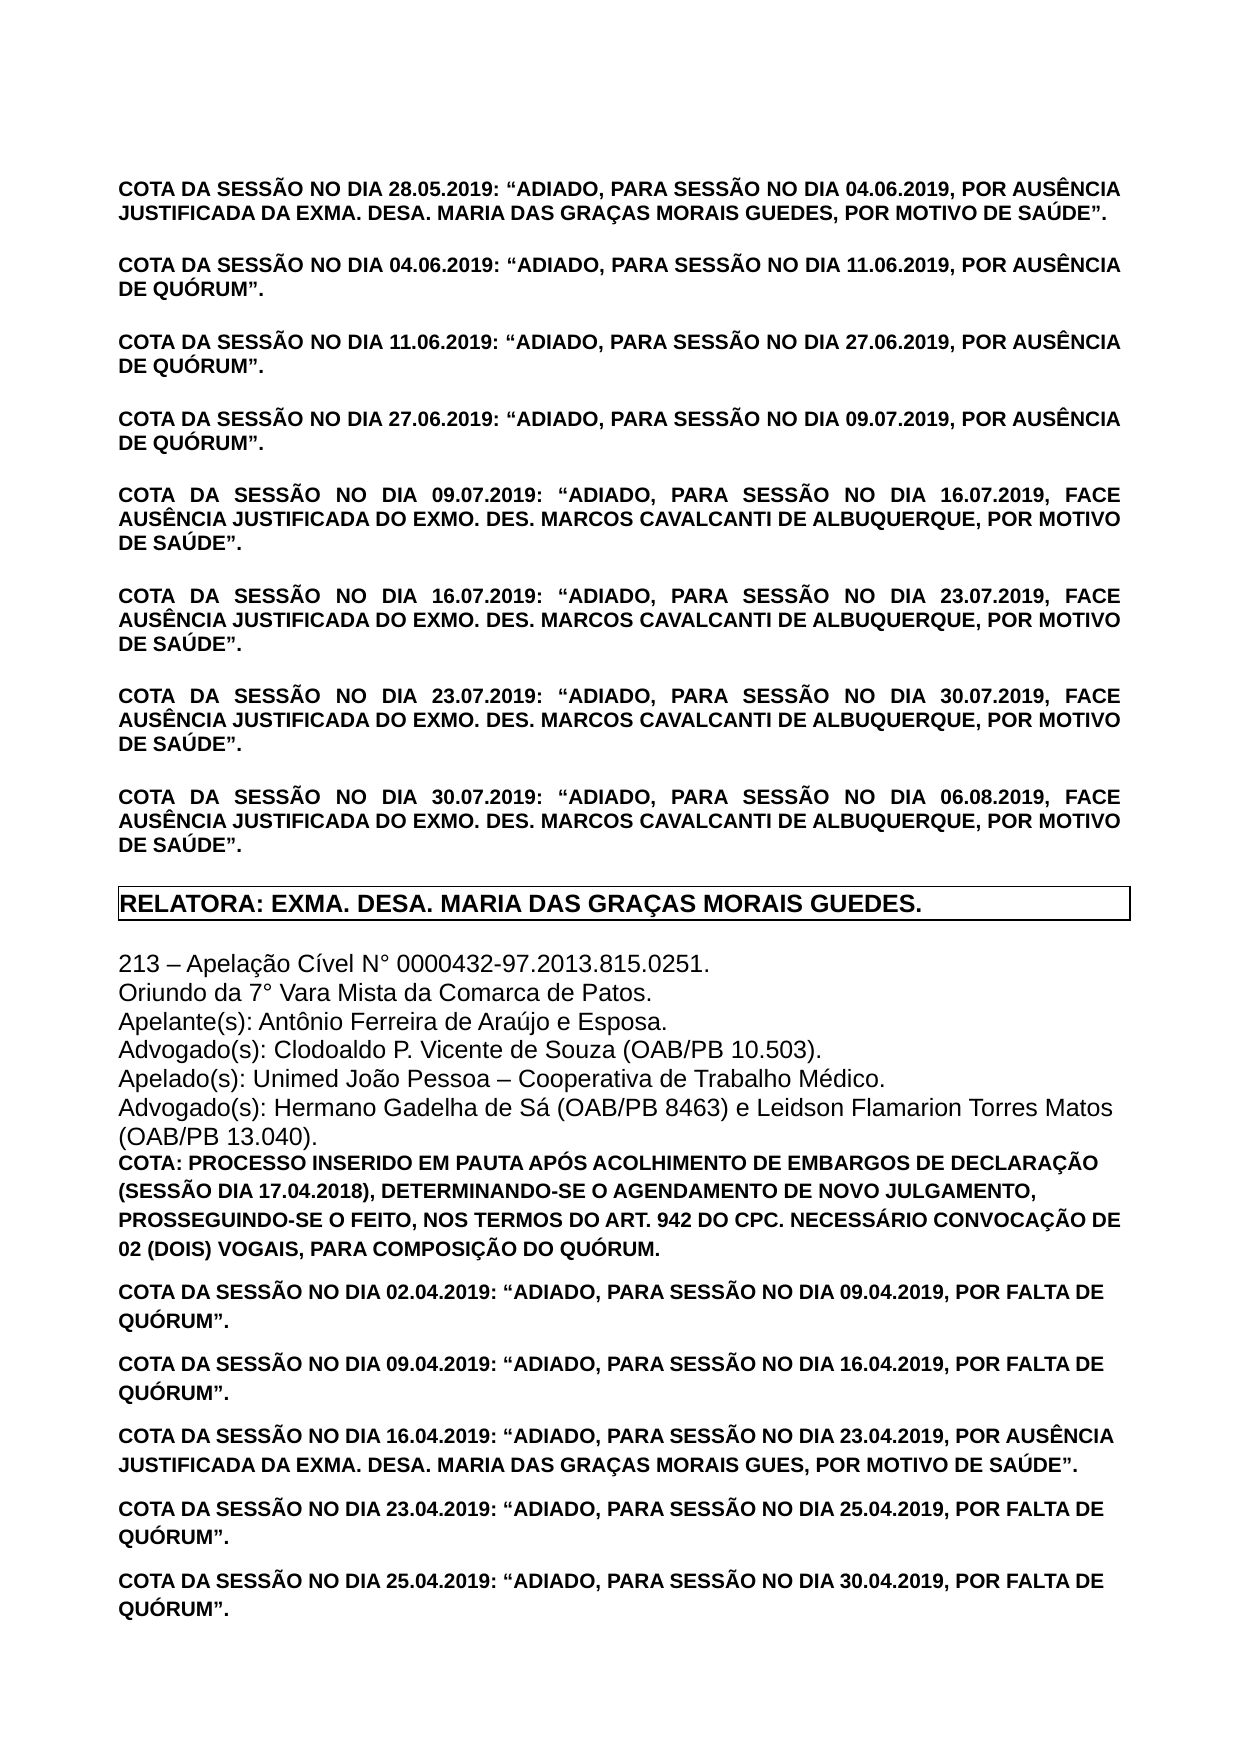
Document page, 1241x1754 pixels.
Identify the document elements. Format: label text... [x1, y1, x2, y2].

text COTA DA SESSÃO NO DIA 04.06.2019: “ADIADO, PARA SESSÃO NO DIA 11.06.2019, POR AUSÊNCIA DE QUÓRUM”. [118, 253, 1122, 301]
text COTA: PROCESSO INSERIDO EM PAUTA APÓS ACOLHIMENTO DE EMBARGOS DE DECLARAÇÃO (SESSÃO DIA 17.04.2018), DETERMINANDO-SE O AGENDAMENTO DE NOVO JULGAMENTO, PROSSEGUINDO-SE O FEITO, NOS TERMOS DO ART. 942 DO CPC. NECESSÁRIO CONVOCAÇÃO DE 02 (DOIS) VOGAIS, PARA COMPOSIÇÃO DO QUÓRUM. [118, 1151, 1122, 1261]
text Apelante(s): Antônio Ferreira de Araújo e Esposa. [118, 1007, 1122, 1036]
text COTA DA SESSÃO NO DIA 16.07.2019: “ADIADO, PARA SESSÃO NO DIA 23.07.2019, FACE AUSÊNCIA JUSTIFICADA DO EXMO. DES. MARCOS CAVALCANTI DE ALBUQUERQUE, POR MOTIVO DE SAÚDE”. [118, 584, 1122, 656]
text Advogado(s): Hermano Gadelha de Sá (OAB/PB 8463) e Leidson Flamarion Torres Matos (OAB/PB 13.040). [118, 1093, 1122, 1151]
text COTA DA SESSÃO NO DIA 02.04.2019: “ADIADO, PARA SESSÃO NO DIA 09.04.2019, POR FALTA DE QUÓRUM”. [118, 1280, 1122, 1333]
text COTA DA SESSÃO NO DIA 09.04.2019: “ADIADO, PARA SESSÃO NO DIA 16.04.2019, POR FALTA DE QUÓRUM”. [118, 1352, 1122, 1405]
text COTA DA SESSÃO NO DIA 28.05.2019: “ADIADO, PARA SESSÃO NO DIA 04.06.2019, POR AUSÊNCIA JUSTIFICADA DA EXMA. DESA. MARIA DAS GRAÇAS MORAIS GUEDES, POR MOTIVO DE SAÚDE”. [118, 176, 1122, 224]
text COTA DA SESSÃO NO DIA 23.04.2019: “ADIADO, PARA SESSÃO NO DIA 25.04.2019, POR FALTA DE QUÓRUM”. [118, 1496, 1122, 1549]
text COTA DA SESSÃO NO DIA 25.04.2019: “ADIADO, PARA SESSÃO NO DIA 30.04.2019, POR FALTA DE QUÓRUM”. [118, 1568, 1122, 1621]
text RELATORA: EXMA. DESA. MARIA DAS GRAÇAS MORAIS GUEDES. [119, 887, 1129, 919]
text Apelado(s): Unimed João Pessoa – Cooperativa de Trabalho Médico. [118, 1064, 1122, 1093]
text 213 – Apelação Cível N° 0000432-97.2013.815.0251. [118, 949, 1122, 978]
text Advogado(s): Clodoaldo P. Vicente de Souza (OAB/PB 10.503). [118, 1036, 1122, 1064]
text COTA DA SESSÃO NO DIA 09.07.2019: “ADIADO, PARA SESSÃO NO DIA 16.07.2019, FACE AUSÊNCIA JUSTIFICADA DO EXMO. DES. MARCOS CAVALCANTI DE ALBUQUERQUE, POR MOTIVO DE SAÚDE”. [118, 483, 1122, 555]
text COTA DA SESSÃO NO DIA 30.07.2019: “ADIADO, PARA SESSÃO NO DIA 06.08.2019, FACE AUSÊNCIA JUSTIFICADA DO EXMO. DES. MARCOS CAVALCANTI DE ALBUQUERQUE, POR MOTIVO DE SAÚDE”. [118, 785, 1122, 857]
text COTA DA SESSÃO NO DIA 11.06.2019: “ADIADO, PARA SESSÃO NO DIA 27.06.2019, POR AUSÊNCIA DE QUÓRUM”. [118, 330, 1122, 378]
text COTA DA SESSÃO NO DIA 27.06.2019: “ADIADO, PARA SESSÃO NO DIA 09.07.2019, POR AUSÊNCIA DE QUÓRUM”. [118, 406, 1122, 454]
text Oriundo da 7° Vara Mista da Comarca de Patos. [118, 978, 1122, 1007]
text COTA DA SESSÃO NO DIA 23.07.2019: “ADIADO, PARA SESSÃO NO DIA 30.07.2019, FACE AUSÊNCIA JUSTIFICADA DO EXMO. DES. MARCOS CAVALCANTI DE ALBUQUERQUE, POR MOTIVO DE SAÚDE”. [118, 684, 1122, 756]
text COTA DA SESSÃO NO DIA 16.04.2019: “ADIADO, PARA SESSÃO NO DIA 23.04.2019, POR AUSÊNCIA JUSTIFICADA DA EXMA. DESA. MARIA DAS GRAÇAS MORAIS GUES, POR MOTIVO DE SAÚDE”. [118, 1424, 1122, 1477]
